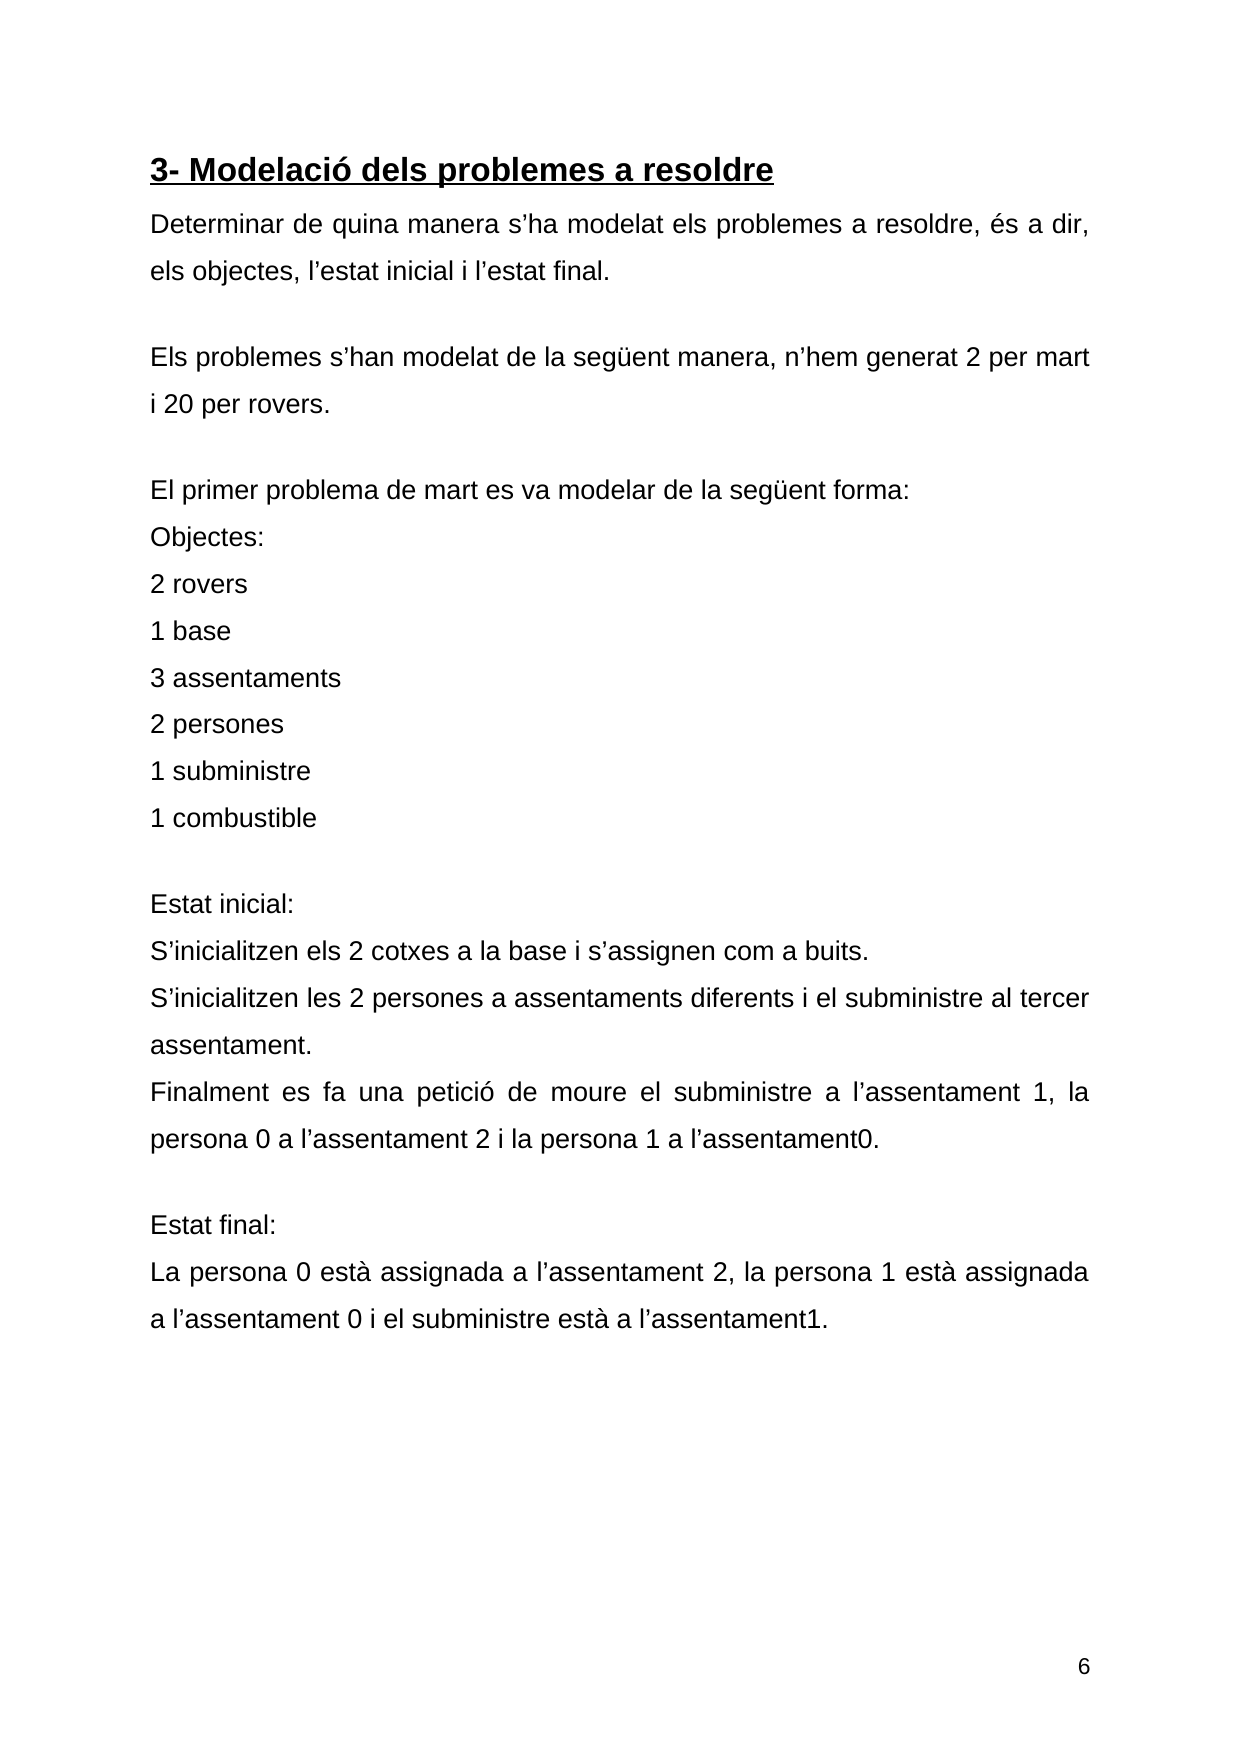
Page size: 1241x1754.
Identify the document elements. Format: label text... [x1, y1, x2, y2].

text El primer problema de mart es va modelar de la següent forma: [150, 474, 1090, 505]
text 2 persones [150, 708, 1090, 740]
text S’inicialitzen les 2 persones a assentaments diferents i el subministre al tercer assentament. [150, 982, 1090, 1060]
text Estat final: [150, 1209, 1090, 1241]
text 3 assentaments [150, 662, 1090, 693]
text 3- Modelació dels problemes a resoldre [150, 150, 1090, 188]
text Objectes: [150, 521, 1090, 552]
text Estat inicial: [150, 888, 1090, 920]
text 1 subministre [150, 755, 1090, 787]
text La persona 0 està assignada a l’assentament 2, la persona 1 està assignada a l’assentament 0 i el subministre està a l’assentament1. [150, 1256, 1090, 1334]
text 1 base [150, 615, 1090, 646]
text 1 combustible [150, 802, 1090, 833]
text 2 rovers [150, 568, 1090, 599]
text S’inicialitzen els 2 cotxes a la base i s’assignen com a buits. [150, 935, 1090, 967]
text Finalment es fa una petició de moure el subministre a l’assentament 1, la persona 0 a l’assentament 2 i la persona 1 a l’assentament0. [150, 1076, 1090, 1154]
text Determinar de quina manera s’ha modelat els problemes a resoldre, és a dir, els objectes, l’estat inicial i l’estat final. [150, 208, 1090, 286]
text Els problemes s’han modelat de la següent manera, n’hem generat 2 per mart i 20 per rovers. [150, 341, 1090, 419]
